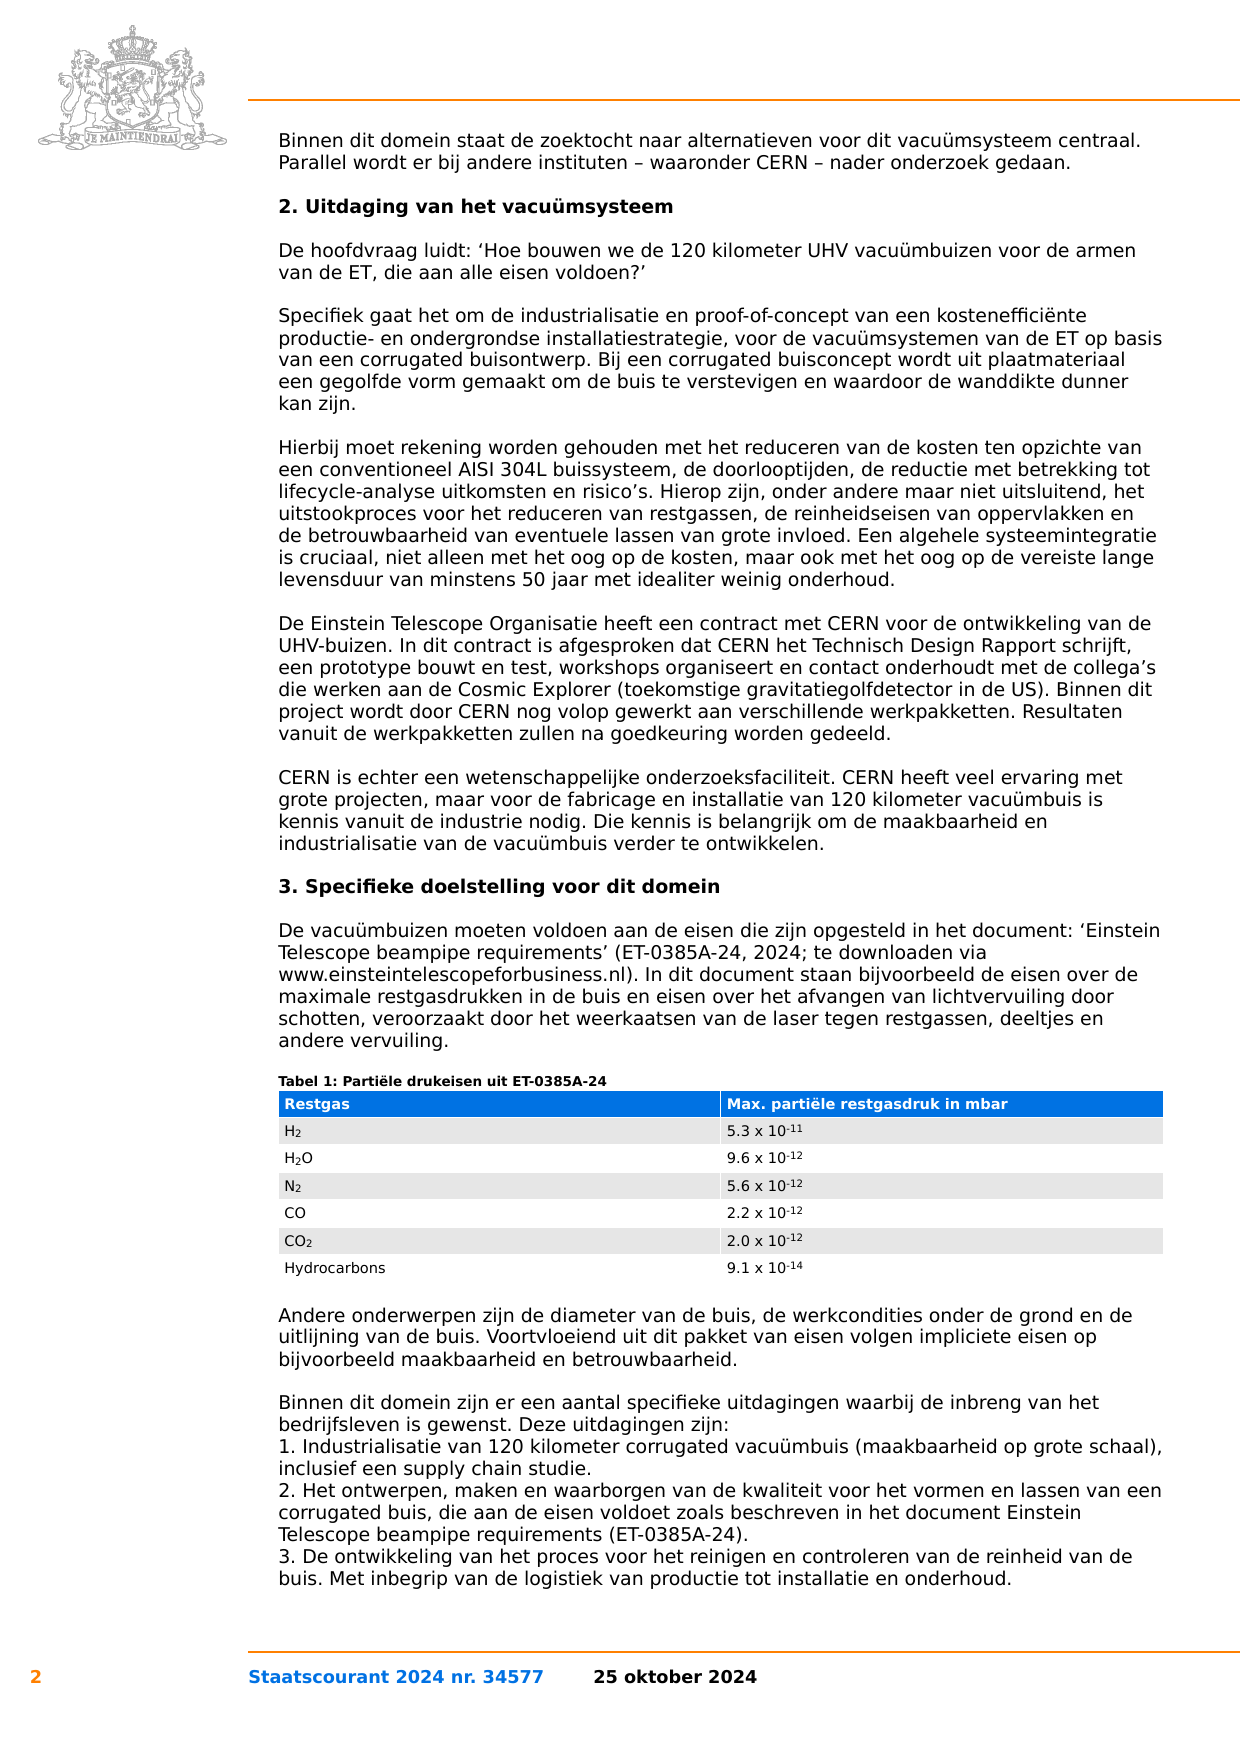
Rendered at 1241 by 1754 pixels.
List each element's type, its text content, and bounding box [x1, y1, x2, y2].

table_cell Max. partiële restgasdruk in mbar [721, 1091, 1163, 1117]
table_cell Hydrocarbons [279, 1255, 720, 1282]
table_cell 5.3 x 10-11 [721, 1118, 1163, 1144]
table_cell H2 [279, 1118, 720, 1144]
text De vacuümbuizen moeten voldoen aan de eisen die zijn opgesteld in het document: ‘Einstein Telescope beampipe requirements’ (ET-0385A-24, 2024; te downloaden via www.einsteintelescopeforbusiness.nl). In dit document staan bijvoorbeeld de eisen over de maximale restgasdrukken in de buis en eisen over het afvangen van lichtvervuiling door schotten, veroorzaakt door het weerkaatsen van de laser tegen restgassen, deeltjes en andere vervuiling. [278, 920, 1163, 1052]
table_cell N2 [279, 1173, 720, 1199]
text Hierbij moet rekening worden gehouden met het reduceren van de kosten ten opzichte van een conventioneel AISI 304L buissysteem, de doorlooptijden, de reductie met betrekking tot lifecycle-analyse uitkomsten en risico’s. Hierop zijn, onder andere maar niet uitsluitend, het uitstookproces voor het reduceren van restgassen, de reinheidseisen van oppervlakken en de betrouwbaarheid van eventuele lassen van grote invloed. Een algehele systeemintegratie is cruciaal, niet alleen met het oog op de kosten, maar ook met het oog op de vereiste lange levensduur van minstens 50 jaar met idealiter weinig onderhoud. [278, 437, 1163, 591]
table_cell 5.6 x 10-12 [721, 1173, 1163, 1199]
subtitle 3. Specifieke doelstelling voor dit domein [278, 876, 1163, 898]
text Binnen dit domein staat de zoektocht naar alternatieven voor dit vacuümsysteem centraal. Parallel wordt er bij andere instituten – waaronder CERN – nader onderzoek gedaan. [278, 130, 1163, 174]
text Binnen dit domein zijn er een aantal specifieke uitdagingen waarbij de inbreng van het bedrijfsleven is gewenst. Deze uitdagingen zijn: [278, 1392, 1163, 1436]
table_cell 9.6 x 10-12 [721, 1146, 1163, 1172]
text 1. Industrialisatie van 120 kilometer corrugated vacuümbuis (maakbaarheid op grote schaal), inclusief een supply chain studie. [278, 1436, 1163, 1480]
text Andere onderwerpen zijn de diameter van de buis, de werkcondities onder de grond en de uitlijning van de buis. Voortvloeiend uit dit pakket van eisen volgen impliciete eisen op bijvoorbeeld maakbaarheid en betrouwbaarheid. [278, 1304, 1163, 1370]
picture [38, 25, 227, 150]
text 3. De ontwikkeling van het proces voor het reinigen en controleren van de reinheid van de buis. Met inbegrip van de logistiek van productie tot installatie en onderhoud. [278, 1546, 1163, 1590]
table_cell CO2 [279, 1228, 720, 1254]
table_header Tabel 1: Partiële drukeisen uit ET-0385A-24 [278, 1074, 1163, 1090]
text De Einstein Telescope Organisatie heeft een contract met CERN voor de ontwikkeling van de UHV-buizen. In dit contract is afgesproken dat CERN het Technisch Design Rapport schrijft, een prototype bouwt en test, workshops organiseert en contact onderhoudt met de collega’s die werken aan de Cosmic Explorer (toekomstige gravitatiegolfdetector in de US). Binnen dit project wordt door CERN nog volop gewerkt aan verschillende werkpakketten. Resultaten vanuit de werkpakketten zullen na goedkeuring worden gedeeld. [278, 613, 1163, 745]
text 2. Het ontwerpen, maken en waarborgen van de kwaliteit voor het vormen en lassen van een corrugated buis, die aan de eisen voldoet zoals beschreven in het document Einstein Telescope beampipe requirements (ET-0385A-24). [278, 1480, 1163, 1546]
table_cell 2.0 x 10-12 [721, 1228, 1163, 1254]
table_cell 2.2 x 10-12 [721, 1200, 1163, 1227]
table_cell H2O [279, 1146, 720, 1172]
table_cell Restgas [279, 1091, 720, 1117]
text De hoofdvraag luidt: ‘Hoe bouwen we de 120 kilometer UHV vacuümbuizen voor de armen van de ET, die aan alle eisen voldoen?’ [278, 239, 1163, 283]
text Specifiek gaat het om de industrialisatie en proof-of-concept van een kostenefficiënte productie- en ondergrondse installatiestrategie, voor de vacuümsystemen van de ET op basis van een corrugated buisontwerp. Bij een corrugated buisconcept wordt uit plaatmateriaal een gegolfde vorm gemaakt om de buis te verstevigen en waardoor de wanddikte dunner kan zijn. [278, 305, 1163, 415]
table_cell 9.1 x 10-14 [721, 1255, 1163, 1282]
subtitle 2. Uitdaging van het vacuümsysteem [278, 196, 1163, 218]
table_cell CO [279, 1200, 720, 1227]
text CERN is echter een wetenschappelijke onderzoeksfaciliteit. CERN heeft veel ervaring met grote projecten, maar voor de fabricage en installatie van 120 kilometer vacuümbuis is kennis vanuit de industrie nodig. Die kennis is belangrijk om de maakbaarheid en industrialisatie van de vacuümbuis verder te ontwikkelen. [278, 767, 1163, 854]
